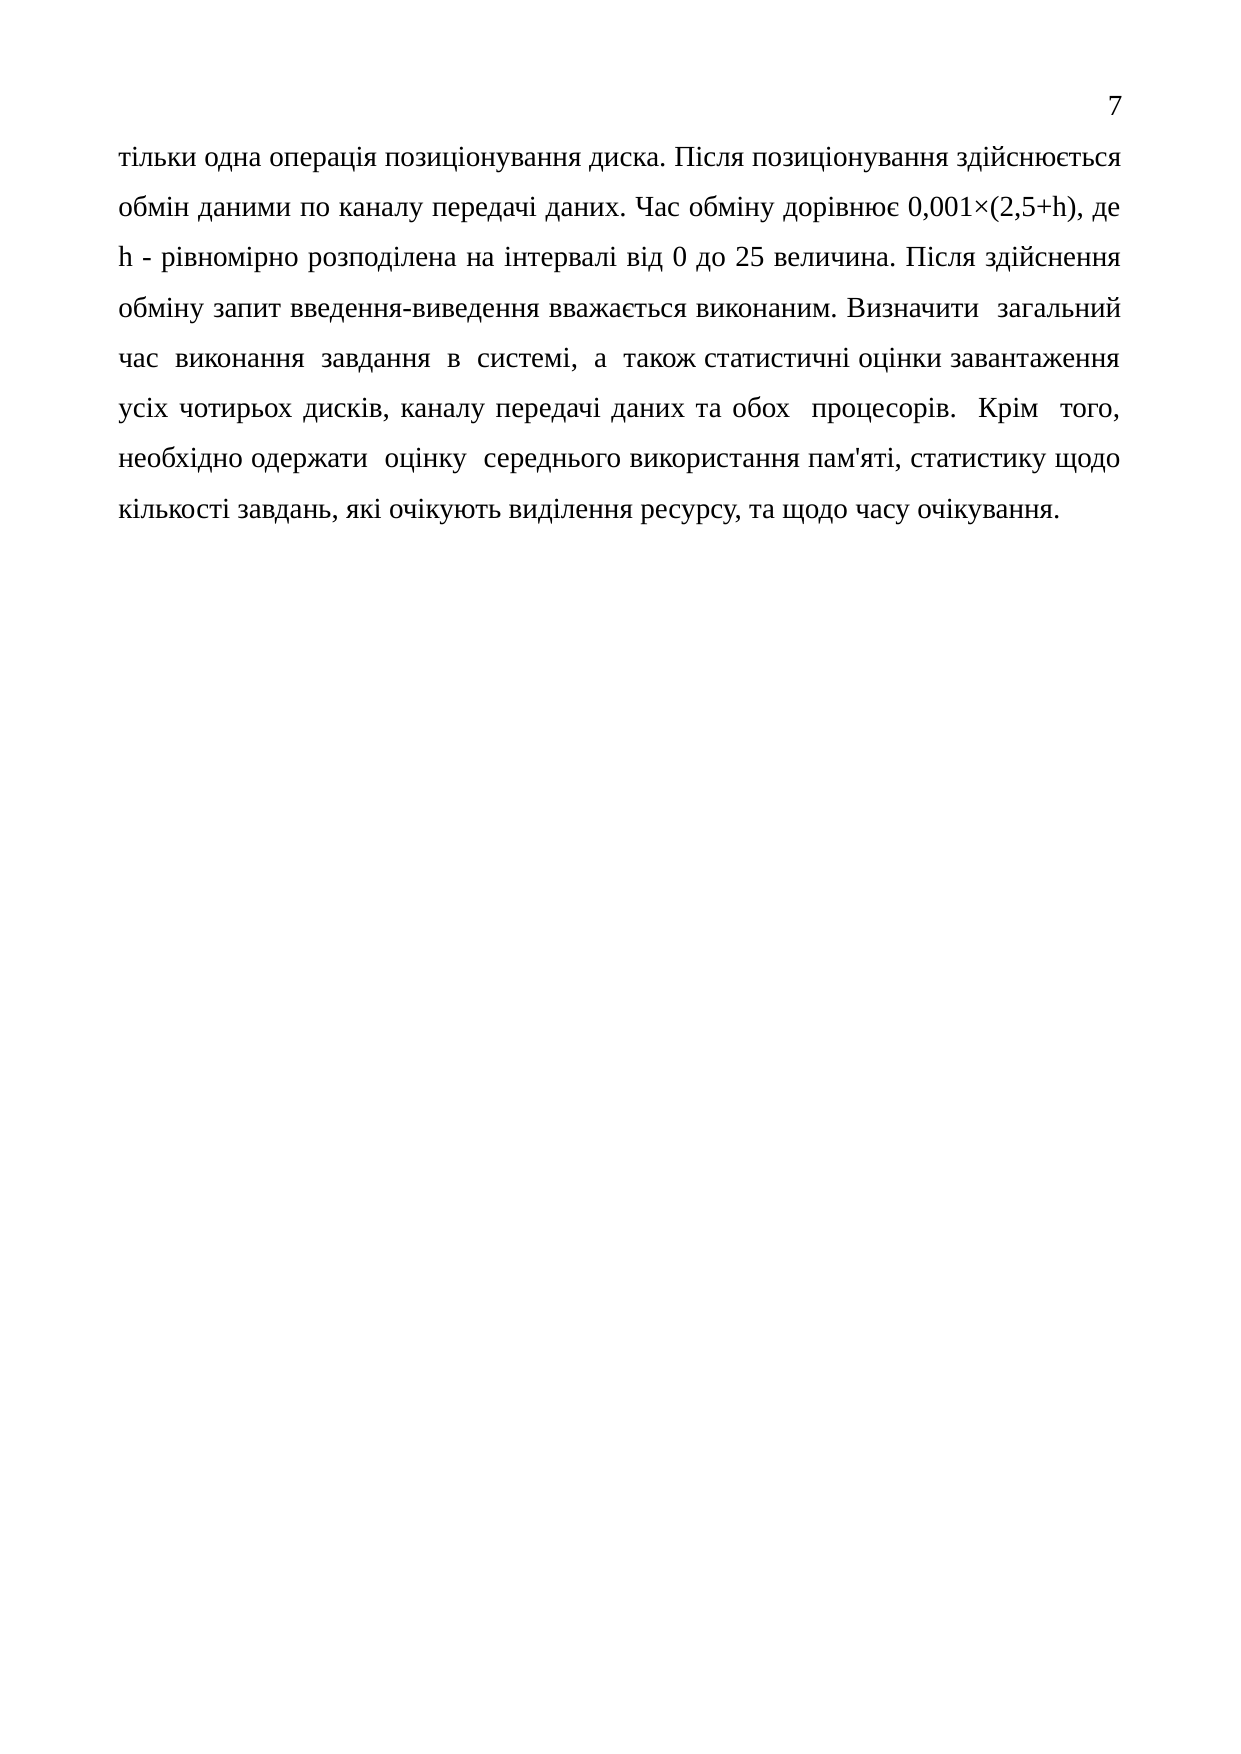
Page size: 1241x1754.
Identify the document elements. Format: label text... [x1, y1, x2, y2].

text тільки одна операція позиціонування диска. Після позиціонування здійснюється обмін даними по каналу передачі даних. Час обміну дорівнює 0,001×(2,5+h), де h - рівномірно розподілена на інтервалі від 0 до 25 величина. Після здійснення обміну запит введення-виведення вважається виконаним. Визначити загальний час виконання завдання в системі, а також статистичні оцінки завантаження усіх чотирьох дисків, каналу передачі даних та обох процесорів. Крім того, необхідно одержати оцінку середнього використання пам'яті, статистику щодо кількості завдань, які очікують виділення ресурсу, та щодо часу очікування. [118, 139, 1122, 524]
